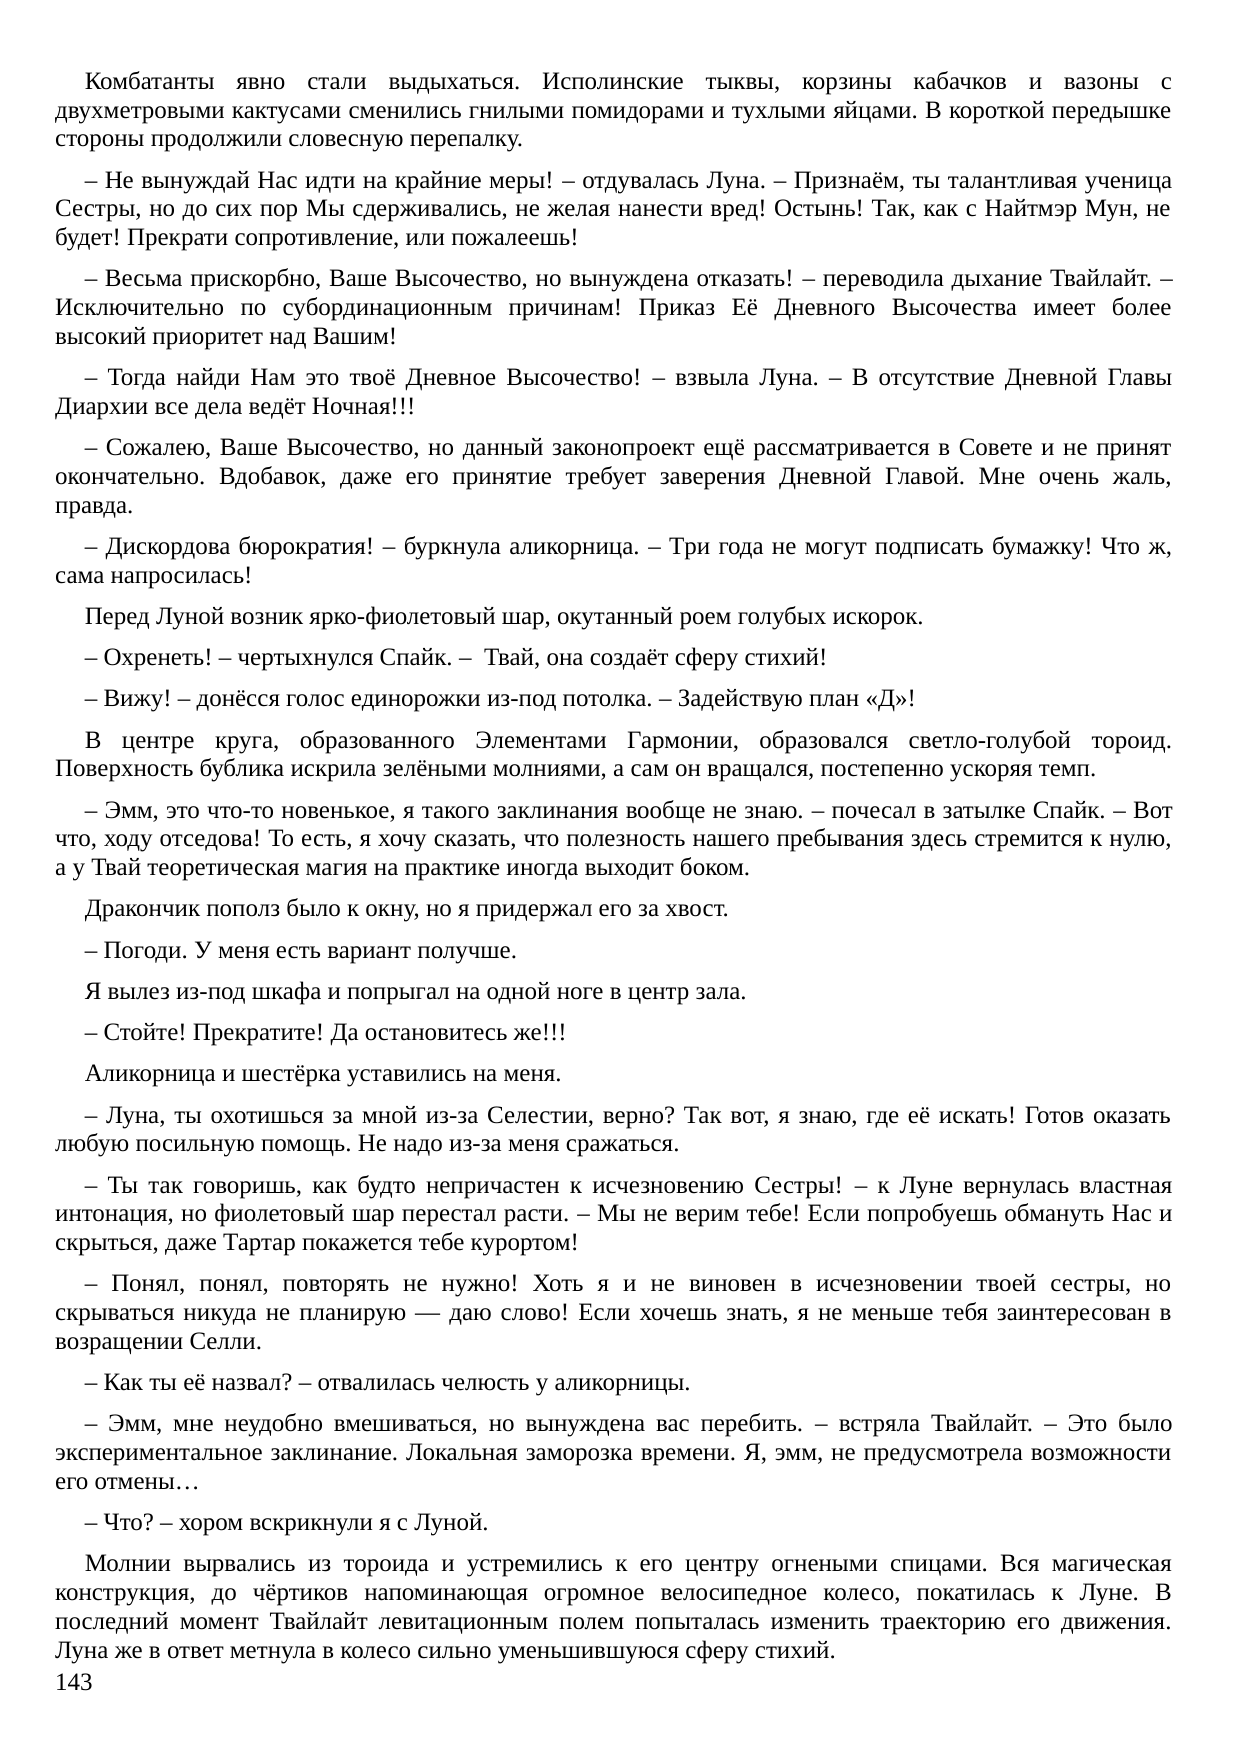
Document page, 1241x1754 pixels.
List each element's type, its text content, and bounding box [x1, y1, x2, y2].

text – Не вынуждай Нас идти на крайние меры! – отдувалась Луна. – Признаём, ты талантливая ученица Сестры, но до сих пор Мы сдерживались, не желая нанести вред! Остынь! Так, как с Найтмэр Мун, не будет! Прекрати сопротивление, или пожалеешь! [55, 165, 1173, 251]
text – Эмм, мне неудобно вмешиваться, но вынуждена вас перебить. – встряла Твайлайт. – Это было экспериментальное заклинание. Локальная заморозка времени. Я, эмм, не предусмотрела возможности его отмены… [55, 1408, 1173, 1495]
text Аликорница и шестёрка уставились на меня. [55, 1058, 1173, 1087]
text – Луна, ты охотишься за мной из-за Селестии, верно? Так вот, я знаю, где её искать! Готов оказать любую посильную помощь. Не надо из-за меня сражаться. [55, 1100, 1173, 1157]
text – Тогда найди Нам это твоё Дневное Высочество! – взвыла Луна. – В отсутствие Дневной Главы Диархии все дела ведёт Ночная!!! [55, 362, 1173, 420]
text – Погоди. У меня есть вариант получше. [55, 935, 1173, 963]
text Дракончик пополз было к окну, но я придержал его за хвост. [55, 893, 1173, 922]
text – Эмм, это что-то новенькое, я такого заклинания вообще не знаю. – почесал в затылке Спайк. – Вот что, ходу отседова! То есть, я хочу сказать, что полезность нашего пребывания здесь стремится к нулю, а у Твай теоретическая магия на практике иногда выходит боком. [55, 795, 1173, 881]
text Я вылез из-под шкафа и попрыгал на одной ноге в центр зала. [55, 976, 1173, 1005]
text – Сожалею, Ваше Высочество, но данный законопроект ещё рассматривается в Совете и не принят окончательно. Вдобавок, даже его принятие требует заверения Дневной Главой. Мне очень жаль, правда. [55, 432, 1173, 518]
text – Вижу! – донёсся голос единорожки из-под потолка. – Задействую план «Д»! [55, 683, 1173, 712]
text Молнии вырвались из тороида и устремились к его центру огнеными спицами. Вся магическая конструкция, до чёртиков напоминающая огромное велосипедное колесо, покатилась к Луне. В последний момент Твайлайт левитационным полем попыталась изменить траекторию его движения. Луна же в ответ метнула в колесо сильно уменьшившуюся сферу стихий. [55, 1548, 1173, 1663]
text Перед Луной возник ярко-фиолетовый шар, окутанный роем голубых искорок. [55, 601, 1173, 630]
text Комбатанты явно стали выдыхаться. Исполинские тыквы, корзины кабачков и вазоны с двухметровыми кактусами сменились гнилыми помидорами и тухлыми яйцами. В короткой передышке стороны продолжили словесную перепалку. [55, 66, 1173, 152]
text – Стойте! Прекратите! Да остановитесь же!!! [55, 1017, 1173, 1046]
text – Ты так говоришь, как будто непричастен к исчезновению Сестры! – к Луне вернулась властная интонация, но фиолетовый шар перестал расти. – Мы не верим тебе! Если попробуешь обмануть Нас и скрыться, даже Тартар покажется тебе курортом! [55, 1170, 1173, 1256]
text – Что? – хором вскрикнули я с Луной. [55, 1507, 1173, 1536]
text В центре круга, образованного Элементами Гармонии, образовался светло-голубой тороид. Поверхность бублика искрила зелёными молниями, а сам он вращался, постепенно ускоряя темп. [55, 725, 1173, 782]
text – Охренеть! – чертыхнулся Спайк. – Твай, она создаёт сферу стихий! [55, 642, 1173, 671]
text – Понял, понял, повторять не нужно! Хоть я и не виновен в исчезновении твоей сестры, но скрываться никуда не планирую — даю слово! Если хочешь знать, я не меньше тебя заинтересован в возращении Селли. [55, 1268, 1173, 1355]
text – Весьма прискорбно, Ваше Высочество, но вынуждена отказать! – переводила дыхание Твайлайт. – Исключительно по субординационным причинам! Приказ Её Дневного Высочества имеет более высокий приоритет над Вашим! [55, 263, 1173, 350]
text – Дискордова бюрократия! – буркнула аликорница. – Три года не могут подписать бумажку! Что ж, сама напросилась! [55, 531, 1173, 588]
text – Как ты её назвал? – отвалилась челюсть у аликорницы. [55, 1367, 1173, 1396]
